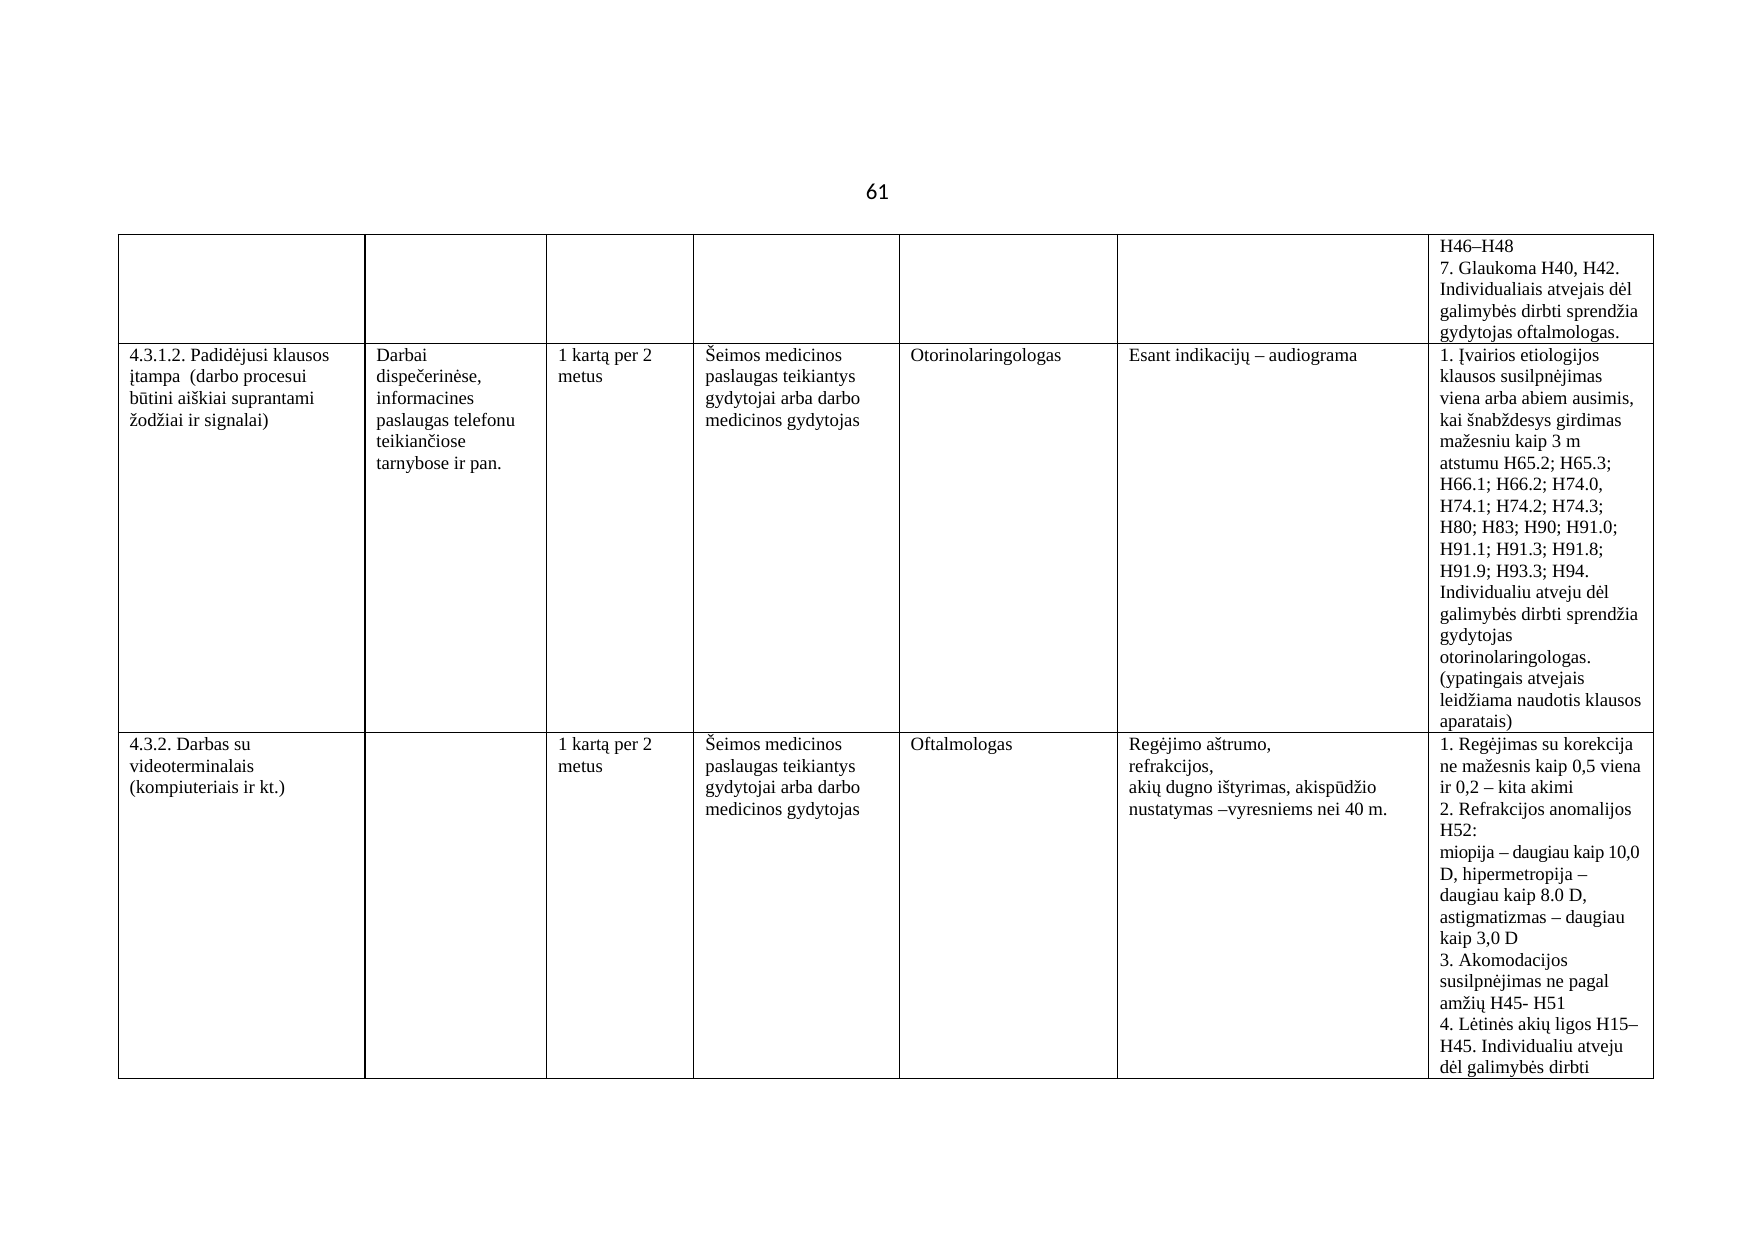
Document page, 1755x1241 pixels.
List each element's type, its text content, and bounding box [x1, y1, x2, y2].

table_cell Regėjimo aštrumo, refrakcijos, akių dugno ištyrimas, akispūdžio nustatymas –vyresniems nei 40 m. [1118, 733, 1428, 1078]
table_cell [547, 235, 693, 343]
table_cell [1118, 235, 1428, 343]
table_cell Darbai dispečerinėse, informacines paslaugas telefonu teikiančiose tarnybose ir pan. [366, 344, 546, 732]
table_cell 4.3.1.2. Padidėjusi klausos įtampa (darbo procesui būtini aiškiai suprantami žodžiai ir signalai) [119, 344, 364, 732]
table_cell Otorinolaringologas [900, 344, 1117, 732]
table_cell 1 kartą per 2 metus [547, 733, 693, 1078]
table_cell [366, 733, 546, 1078]
table_cell Esant indikacijų – audiograma [1118, 344, 1428, 732]
table_cell 1. Įvairios etiologijos klausos susilpnėjimas viena arba abiem ausimis, kai šnabždesys girdimas mažesniu kaip 3 m atstumu H65.2; H65.3; H66.1; H66.2; H74.0, H74.1; H74.2; H74.3; H80; H83; H90; H91.0; H91.1; H91.3; H91.8; H91.9; H93.3; H94. Individualiu atveju dėl galimybės dirbti sprendžia gydytojas otorinolaringologas. (ypatingais atvejais leidžiama naudotis klausos aparatais) [1429, 344, 1653, 732]
table_cell 4.3.2. Darbas su videoterminalais (kompiuteriais ir kt.) [119, 733, 364, 1078]
table_cell [366, 235, 546, 343]
table_cell Šeimos medicinos paslaugas teikiantys gydytojai arba darbo medicinos gydytojas [694, 733, 899, 1078]
table_cell [900, 235, 1117, 343]
table_cell Šeimos medicinos paslaugas teikiantys gydytojai arba darbo medicinos gydytojas [694, 344, 899, 732]
table_cell H46–H48 7. Glaukoma H40, H42. Individualiais atvejais dėl galimybės dirbti sprendžia gydytojas oftalmologas. [1429, 235, 1653, 343]
table_cell 1. Regėjimas su korekcija ne mažesnis kaip 0,5 viena ir 0,2 – kita akimi 2. Refrakcijos anomalijos H52: miopija – daugiau kaip 10,0 D, hipermetropija – daugiau kaip 8.0 D, astigmatizmas – daugiau kaip 3,0 D 3. Akomodacijos susilpnėjimas ne pagal amžių H45- H51 4. Lėtinės akių ligos H15–H45. Individualiu atveju dėl galimybės dirbti [1429, 733, 1653, 1078]
table_cell Oftalmologas [900, 733, 1117, 1078]
table_cell [694, 235, 899, 343]
table_cell [119, 235, 364, 343]
table_cell 1 kartą per 2 metus [547, 344, 693, 732]
